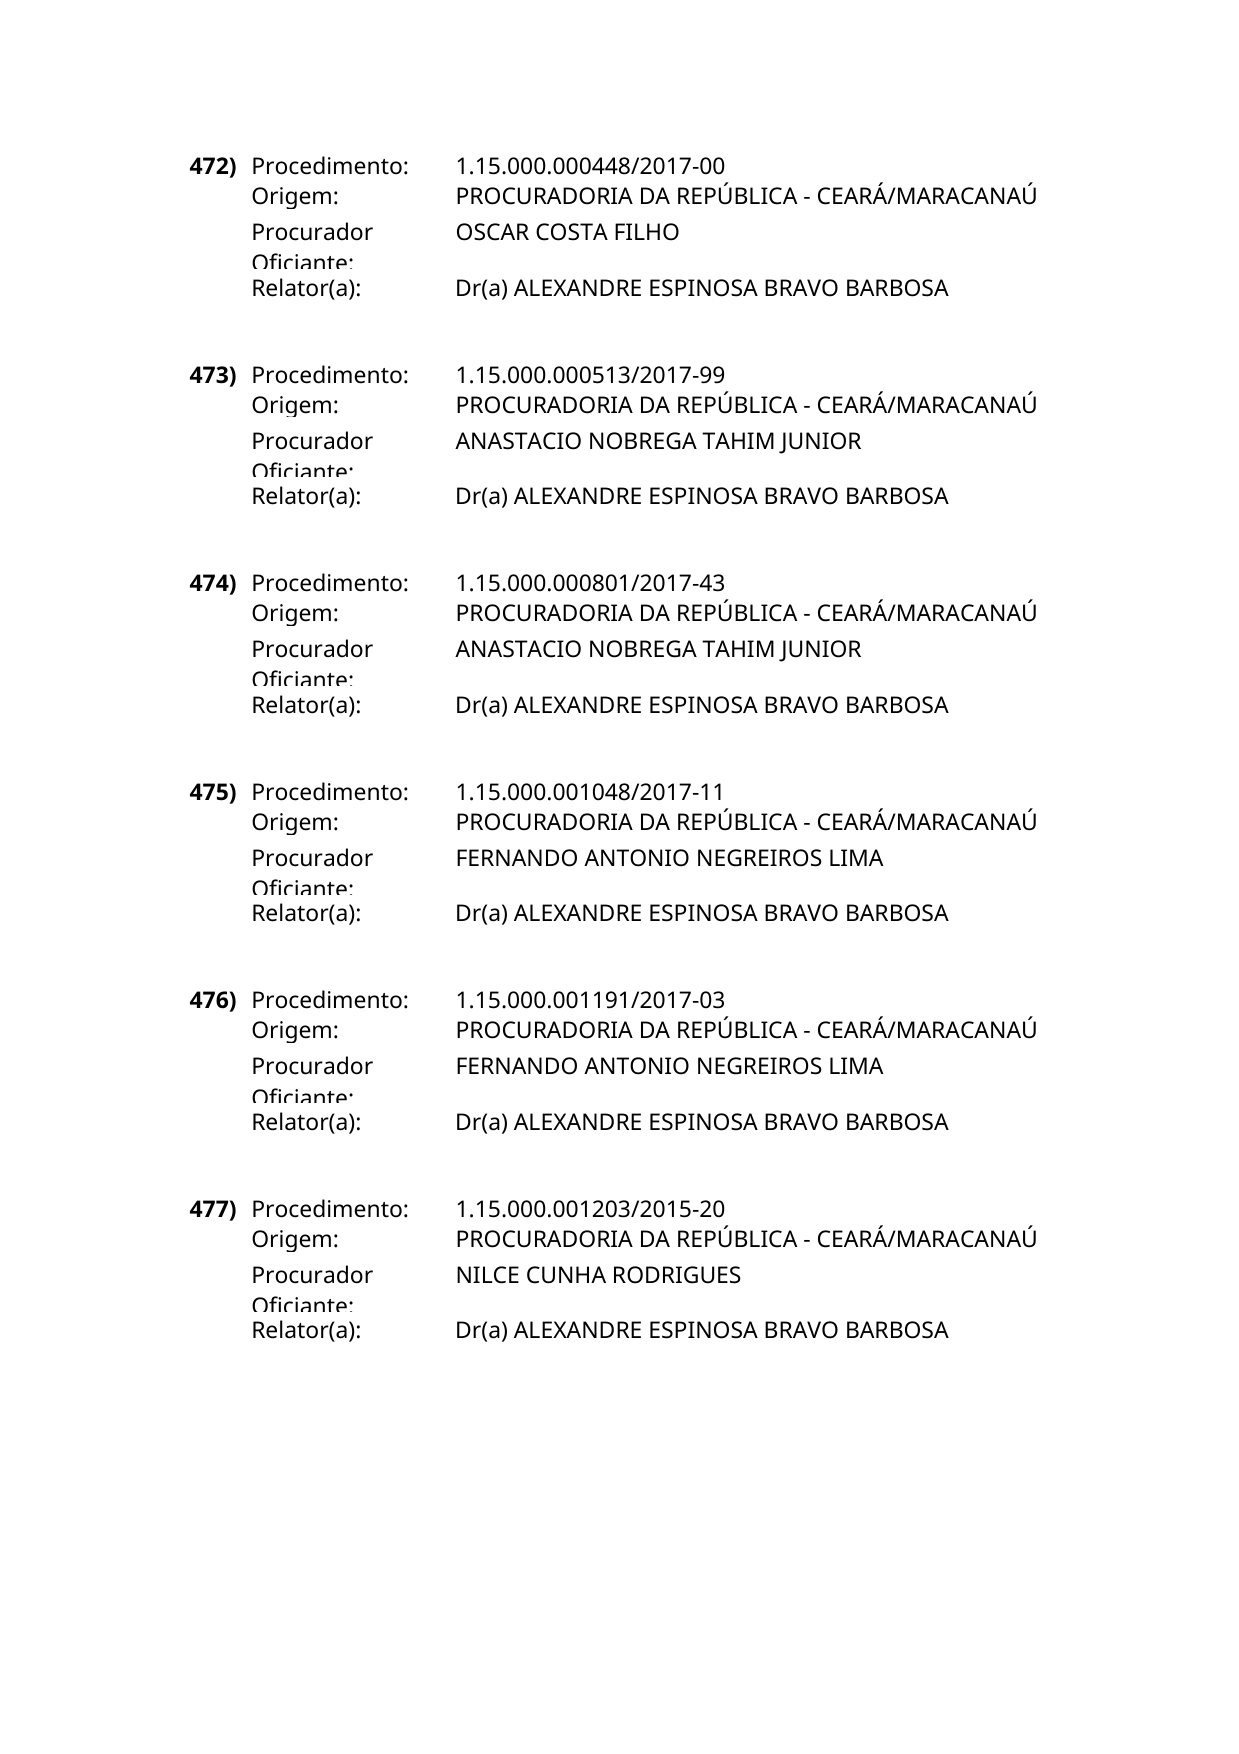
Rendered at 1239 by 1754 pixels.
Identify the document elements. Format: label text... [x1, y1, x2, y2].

table_cell [455, 1136, 1124, 1193]
table_cell [1125, 425, 1239, 476]
table_cell [0, 209, 189, 216]
table_cell [1125, 480, 1239, 510]
table_header Relator(a): [251, 897, 455, 926]
table_cell NILCE CUNHA RODRIGUES [455, 1259, 1124, 1310]
table_cell [1125, 1314, 1239, 1344]
table_cell Origem: [251, 180, 455, 208]
table_cell [455, 626, 1124, 633]
table_cell [455, 719, 1124, 776]
table_cell [1125, 842, 1239, 893]
table_cell [189, 1223, 251, 1251]
table_cell [455, 834, 1124, 842]
table_cell [1125, 567, 1239, 596]
table_cell [1125, 272, 1239, 302]
table_cell ANASTACIO NOBREGA TAHIM JUNIOR [455, 425, 1124, 476]
table_header Dr(a) ALEXANDRE ESPINOSA BRAVO BARBOSA [455, 897, 1122, 926]
table_cell [1125, 1223, 1239, 1251]
table_cell [251, 417, 455, 424]
table_header [0, 0, 189, 150]
table_cell [1125, 1050, 1239, 1101]
table_cell [1125, 1259, 1239, 1310]
table_cell [0, 984, 189, 1013]
table_cell [189, 1136, 251, 1193]
table_cell 473) [189, 359, 251, 387]
table_cell [1125, 597, 1239, 626]
table_cell [1125, 180, 1239, 208]
table_cell OSCAR COSTA FILHO [455, 216, 1124, 267]
table_cell [0, 597, 189, 626]
table_cell [1125, 359, 1239, 387]
table_cell [455, 209, 1124, 216]
table_cell [0, 1259, 189, 1310]
table_cell [0, 1136, 189, 1193]
table_cell [189, 302, 251, 358]
table_header [189, 0, 251, 150]
table_cell Procedimento: [251, 1193, 455, 1221]
table_cell [0, 626, 189, 633]
table_cell [455, 927, 1124, 984]
table_cell [0, 1223, 189, 1251]
table_cell [189, 425, 251, 476]
table_header Dr(a) ALEXANDRE ESPINOSA BRAVO BARBOSA [455, 689, 1122, 717]
table_header [1125, 0, 1239, 150]
table_cell [0, 359, 189, 387]
table_cell [0, 216, 189, 267]
table_cell Procurador Oficiante: [251, 1050, 455, 1103]
table_cell [1125, 1014, 1239, 1043]
table_cell [251, 834, 455, 842]
table_cell [189, 626, 251, 633]
table_cell [0, 417, 189, 424]
table_cell Origem: [251, 389, 455, 417]
table_cell [0, 1014, 189, 1043]
table_cell 1.15.000.001191/2017-03 [455, 984, 1124, 1013]
table_cell [189, 216, 251, 267]
table_cell [0, 150, 189, 178]
table_cell [1125, 510, 1239, 567]
table_cell [1125, 209, 1239, 216]
table_cell Procedimento: [251, 359, 455, 387]
table_cell [189, 1050, 251, 1101]
table_cell 474) [189, 567, 251, 596]
table_cell [189, 719, 251, 776]
table_cell [0, 897, 189, 927]
table_cell Origem: [251, 1223, 455, 1251]
table_cell 1.15.000.001048/2017-11 [455, 776, 1124, 804]
table_header Dr(a) ALEXANDRE ESPINOSA BRAVO BARBOSA [455, 1106, 1122, 1134]
table_header [455, 0, 1124, 150]
table_header Relator(a): [251, 480, 455, 509]
table_cell [455, 1251, 1124, 1259]
table_cell PROCURADORIA DA REPÚBLICA - CEARÁ/MARACANAÚ [455, 389, 1124, 417]
table_cell PROCURADORIA DA REPÚBLICA - CEARÁ/MARACANAÚ [455, 806, 1124, 834]
table_cell [1125, 806, 1239, 834]
table_header Dr(a) ALEXANDRE ESPINOSA BRAVO BARBOSA [455, 272, 1122, 300]
table_cell [0, 1251, 189, 1259]
table_cell [1125, 216, 1239, 267]
table_cell [0, 480, 189, 510]
table_header Relator(a): [251, 689, 455, 717]
table_cell [455, 417, 1124, 424]
table_cell [189, 180, 251, 208]
table_cell [1125, 1043, 1239, 1050]
table_cell [0, 842, 189, 893]
table_cell [189, 1106, 251, 1136]
table_cell Procedimento: [251, 776, 455, 804]
table_cell [189, 834, 251, 842]
table_cell 1.15.000.000448/2017-00 [455, 150, 1124, 178]
table_cell PROCURADORIA DA REPÚBLICA - CEARÁ/MARACANAÚ [455, 1223, 1124, 1251]
table_cell [455, 1043, 1124, 1050]
table_cell [189, 597, 251, 626]
table_cell [0, 1043, 189, 1050]
table_cell [0, 510, 189, 567]
table_cell [189, 510, 251, 567]
table_cell 477) [189, 1193, 251, 1221]
table_cell [189, 927, 251, 984]
table_cell [251, 626, 455, 633]
table_cell [0, 834, 189, 842]
table_cell [0, 927, 189, 984]
table_cell [189, 897, 251, 927]
table_cell [1125, 927, 1239, 984]
table_cell [251, 1043, 455, 1050]
table_cell [455, 510, 1124, 567]
table_cell [189, 209, 251, 216]
table_cell [0, 1314, 189, 1344]
table_cell [455, 302, 1124, 358]
table_cell 475) [189, 776, 251, 804]
table_cell 1.15.000.000513/2017-99 [455, 359, 1124, 387]
table_cell [1125, 626, 1239, 633]
table_cell [1125, 389, 1239, 417]
table_cell [1125, 897, 1239, 927]
table_cell [189, 806, 251, 834]
table_cell Procurador Oficiante: [251, 216, 455, 268]
table_cell FERNANDO ANTONIO NEGREIROS LIMA [455, 842, 1124, 893]
table_cell Procurador Oficiante: [251, 1259, 455, 1311]
table_cell Procedimento: [251, 984, 455, 1013]
table_cell [251, 510, 455, 567]
table_cell [0, 302, 189, 358]
table_cell Procurador Oficiante: [251, 842, 455, 894]
table_cell [0, 389, 189, 417]
table_cell [1125, 150, 1239, 178]
table_cell [0, 1050, 189, 1101]
table_header Relator(a): [251, 1106, 455, 1134]
table_header Dr(a) ALEXANDRE ESPINOSA BRAVO BARBOSA [455, 1314, 1122, 1343]
table_header Dr(a) ALEXANDRE ESPINOSA BRAVO BARBOSA [455, 480, 1122, 509]
table_cell Origem: [251, 1014, 455, 1043]
table_cell [1125, 633, 1239, 684]
table_cell [1125, 417, 1239, 424]
table_cell [1125, 1251, 1239, 1259]
table_cell [0, 719, 189, 776]
table_cell [251, 1251, 455, 1259]
table_header Relator(a): [251, 272, 455, 300]
table_cell 1.15.000.001203/2015-20 [455, 1193, 1124, 1221]
table_cell [1125, 689, 1239, 719]
table_cell [1125, 719, 1239, 776]
table_cell [1125, 984, 1239, 1013]
table_cell [1125, 1193, 1239, 1221]
table_header Relator(a): [251, 1314, 455, 1343]
table_cell [1125, 834, 1239, 842]
table_cell [189, 480, 251, 510]
table_cell [189, 417, 251, 424]
table_cell [0, 1106, 189, 1136]
table_cell [189, 272, 251, 302]
table_cell [0, 567, 189, 596]
table_cell [251, 302, 455, 358]
table_cell [0, 425, 189, 476]
table_cell 1.15.000.000801/2017-43 [455, 567, 1124, 596]
table_cell [189, 1014, 251, 1043]
table_cell [189, 1251, 251, 1259]
table_cell Procurador Oficiante: [251, 633, 455, 686]
table_cell [0, 806, 189, 834]
table_cell PROCURADORIA DA REPÚBLICA - CEARÁ/MARACANAÚ [455, 597, 1124, 626]
table_cell [251, 719, 455, 776]
table_cell [0, 689, 189, 719]
table_cell [0, 633, 189, 684]
table_cell Procedimento: [251, 150, 455, 178]
table_cell [0, 1193, 189, 1221]
table_cell [1125, 776, 1239, 804]
table_cell [189, 689, 251, 719]
table_cell Origem: [251, 806, 455, 834]
table_cell [0, 272, 189, 302]
table_cell [189, 842, 251, 893]
table_cell PROCURADORIA DA REPÚBLICA - CEARÁ/MARACANAÚ [455, 1014, 1124, 1043]
table_cell 472) [189, 150, 251, 178]
table_cell 476) [189, 984, 251, 1013]
table_cell [251, 927, 455, 984]
table_cell [1125, 1106, 1239, 1136]
table_cell [189, 1043, 251, 1050]
table_cell [189, 1314, 251, 1344]
table_cell [1125, 302, 1239, 358]
table_cell [251, 209, 455, 216]
table_cell ANASTACIO NOBREGA TAHIM JUNIOR [455, 633, 1124, 684]
table_cell PROCURADORIA DA REPÚBLICA - CEARÁ/MARACANAÚ [455, 180, 1124, 208]
table_cell [0, 776, 189, 804]
table_cell [189, 1259, 251, 1310]
table_cell [1125, 1136, 1239, 1193]
table_cell Procurador Oficiante: [251, 425, 455, 477]
table_cell [189, 633, 251, 684]
table_header [251, 0, 455, 150]
table_cell [251, 1136, 455, 1193]
table_cell Origem: [251, 597, 455, 626]
table_cell FERNANDO ANTONIO NEGREIROS LIMA [455, 1050, 1124, 1101]
table_cell [189, 389, 251, 417]
table_cell [0, 180, 189, 208]
table_cell Procedimento: [251, 567, 455, 596]
